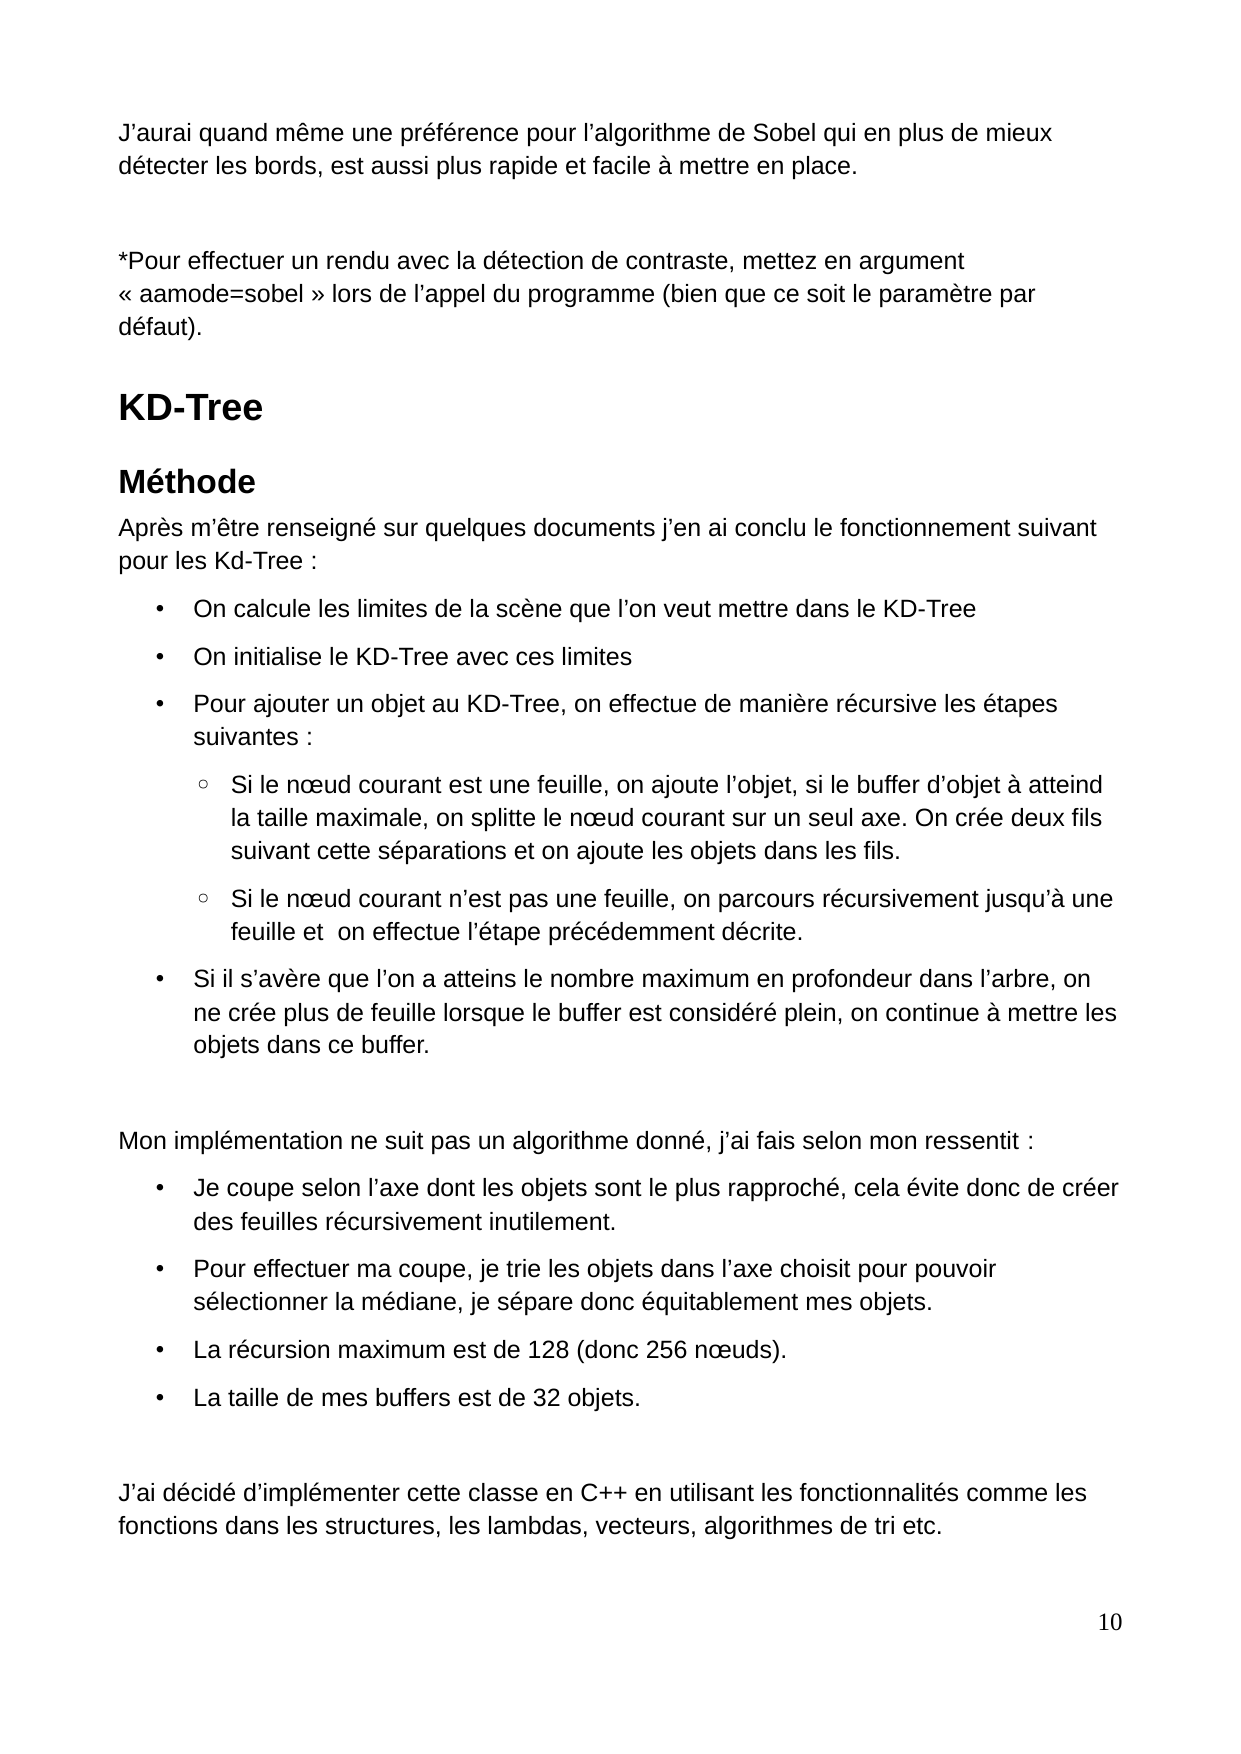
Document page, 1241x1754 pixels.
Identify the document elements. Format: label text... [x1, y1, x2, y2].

list Pour effectuer ma coupe, je trie les objets dans l’axe choisit pour pouvoir sélectionner la médiane, je sépare donc équitablement mes objets. [156, 1254, 1122, 1316]
list Si le nœud courant est une feuille, on ajoute l’objet, si le buffer d’objet à atteind la taille maximale, on splitte le nœud courant sur un seul axe. On crée deux fils suivant cette séparations et on ajoute les objets dans les fils. [193, 770, 1122, 865]
list La taille de mes buffers est de 32 objets. [156, 1382, 1122, 1411]
text J’ai décidé d’implémenter cette classe en C++ en utilisant les fonctionnalités comme les fonctions dans les structures, les lambdas, vecteurs, algorithmes de tri etc. [118, 1478, 1122, 1539]
list On calcule les limites de la scène que l’on veut mettre dans le KD-Tree [156, 594, 1122, 623]
text J’aurai quand même une préférence pour l’algorithme de Sobel qui en plus de mieux détecter les bords, est aussi plus rapide et facile à mettre en place. [118, 118, 1122, 180]
list Si il s’avère que l’on a atteins le nombre maximum en profondeur dans l’arbre, on ne crée plus de feuille lorsque le buffer est considéré plein, on continue à mettre les objets dans ce buffer. [156, 964, 1122, 1059]
subtitle KD-Tree [118, 385, 1122, 429]
list On initialise le KD-Tree avec ces limites [156, 641, 1122, 670]
list Si le nœud courant n’est pas une feuille, on parcours récursivement jusqu’à une feuille et on effectue l’étape précédemment décrite. [193, 884, 1122, 946]
list La récursion maximum est de 128 (donc 256 nœuds). [156, 1335, 1122, 1364]
text Mon implémentation ne suit pas un algorithme donné, j’ai fais selon mon ressentit : [118, 1126, 1122, 1154]
text Après m’être renseigné sur quelques documents j’en ai conclu le fonctionnement suivant pour les Kd-Tree : [118, 513, 1122, 575]
subtitle Méthode [118, 462, 1122, 501]
list Pour ajouter un objet au KD-Tree, on effectue de manière récursive les étapes suivantes : [156, 689, 1122, 751]
text *Pour effectuer un rendu avec la détection de contraste, mettez en argument « aamode=sobel » lors de l’appel du programme (bien que ce soit le paramètre par défaut). [118, 246, 1122, 341]
list Je coupe selon l’axe dont les objets sont le plus rapproché, cela évite donc de créer des feuilles récursivement inutilement. [156, 1173, 1122, 1235]
